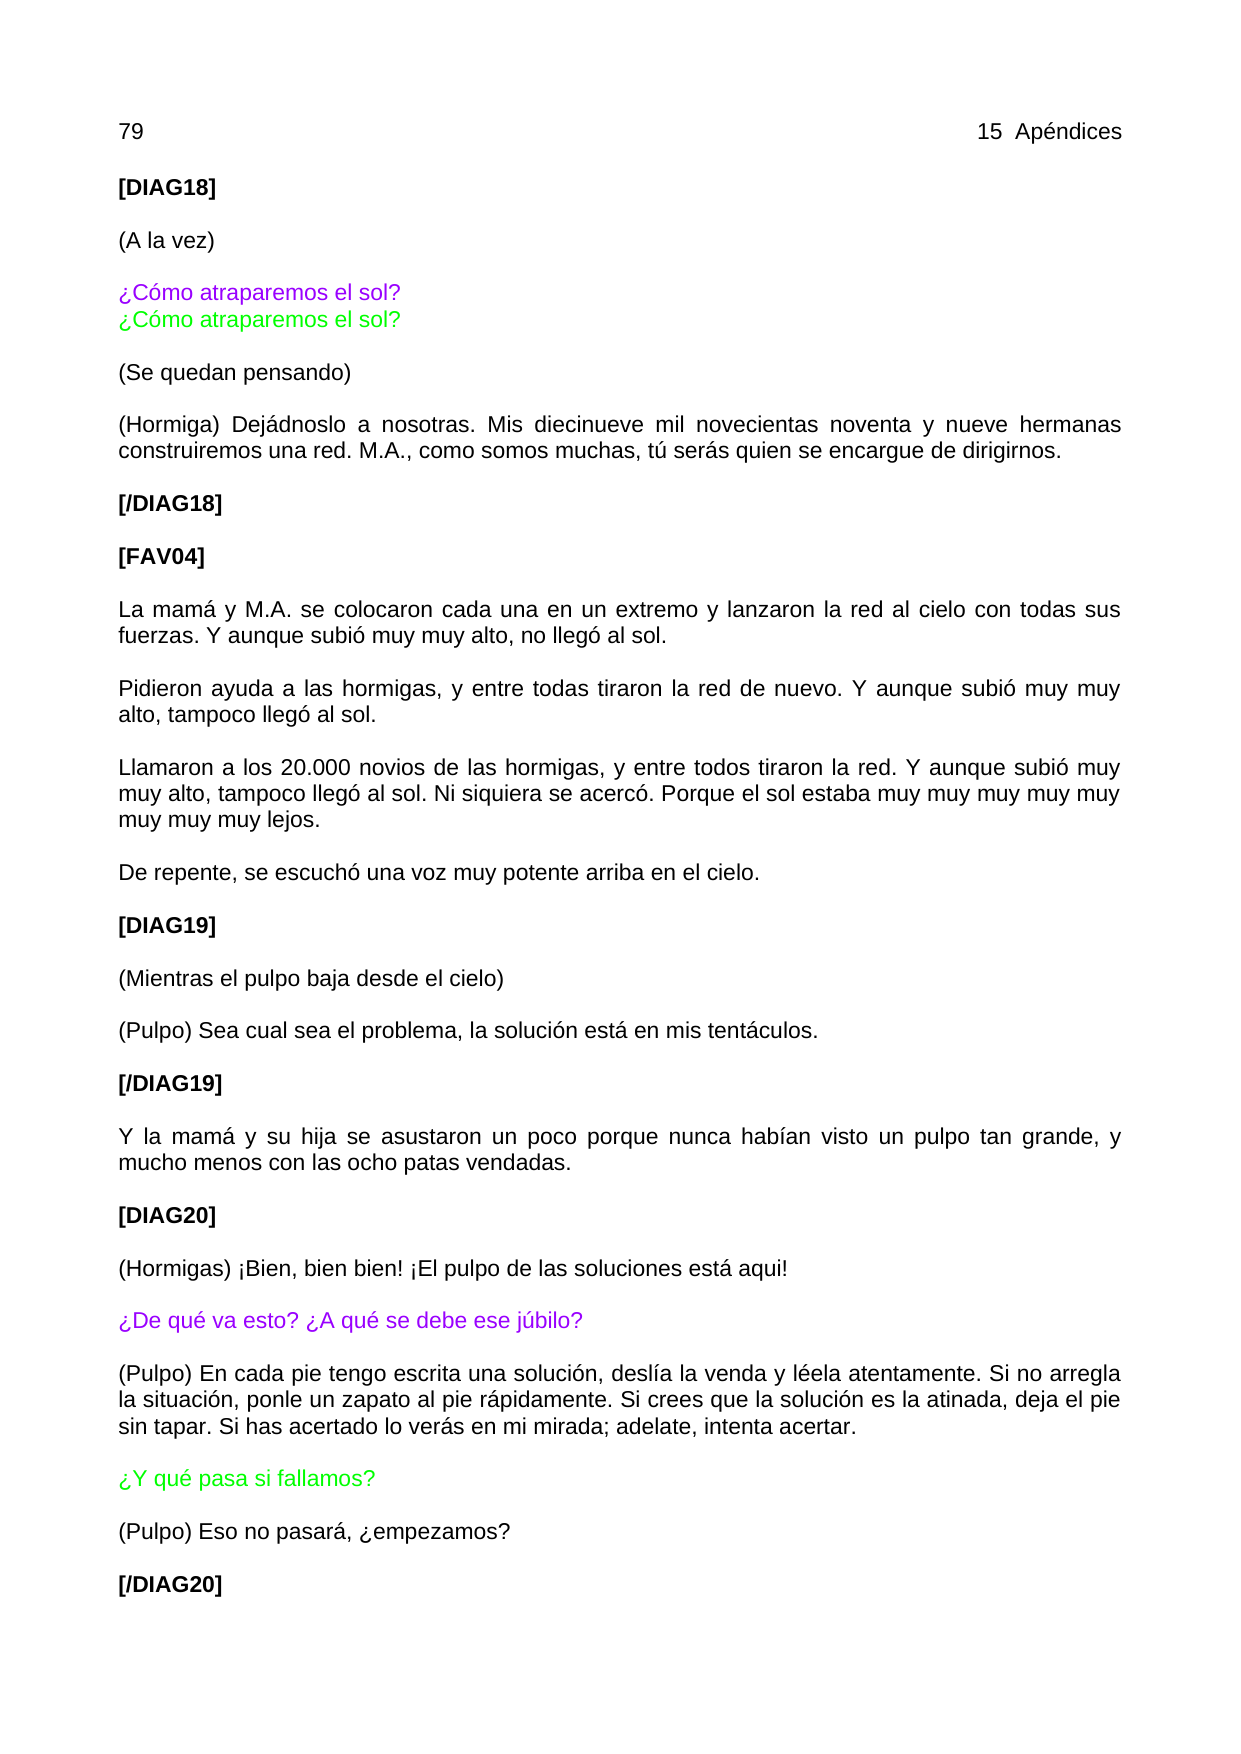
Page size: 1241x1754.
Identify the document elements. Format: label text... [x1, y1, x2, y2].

text ¿Cómo atraparemos el sol? [118, 279, 1122, 306]
text [DIAG19] [118, 912, 1122, 938]
text [/DIAG20] [118, 1571, 1122, 1597]
text (Pulpo) En cada pie tengo escrita una solución, deslía la venda y léela atentamente. Si no arregla la situación, ponle un zapato al pie rápidamente. Si crees que la solución es la atinada, deja el pie sin tapar. Si has acertado lo verás en mi mirada; adelate, intenta acertar. [118, 1360, 1122, 1439]
text Y la mamá y su hija se asustaron un poco porque nunca habían visto un pulpo tan grande, y mucho menos con las ocho patas vendadas. [118, 1123, 1122, 1175]
text ¿Cómo atraparemos el sol? [118, 306, 1122, 332]
text [DIAG18] [118, 174, 1122, 200]
text [/DIAG19] [118, 1070, 1122, 1096]
text (Hormiga) Dejádnoslo a nosotras. Mis diecinueve mil novecientas noventa y nueve hermanas construiremos una red. M.A., como somos muchas, tú serás quien se encargue de dirigirnos. [118, 411, 1122, 464]
text (Hormigas) ¡Bien, bien bien! ¡El pulpo de las soluciones está aqui! [118, 1254, 1122, 1281]
text [DIAG20] [118, 1202, 1122, 1228]
text ¿De qué va esto? ¿A qué se debe ese júbilo? [118, 1307, 1122, 1333]
text (Se quedan pensando) [118, 358, 1122, 385]
text La mamá y M.A. se colocaron cada una en un extremo y lanzaron la red al cielo con todas sus fuerzas. Y aunque subió muy muy alto, no llegó al sol. [118, 596, 1122, 648]
text Pidieron ayuda a las hormigas, y entre todas tiraron la red de nuevo. Y aunque subió muy muy alto, tampoco llegó al sol. [118, 675, 1122, 727]
text Llamaron a los 20.000 novios de las hormigas, y entre todos tiraron la red. Y aunque subió muy muy alto, tampoco llegó al sol. Ni siquiera se acercó. Porque el sol estaba muy muy muy muy muy muy muy muy lejos. [118, 754, 1122, 833]
text (Pulpo) Eso no pasará, ¿empezamos? [118, 1518, 1122, 1544]
text (A la vez) [118, 227, 1122, 253]
text [FAV04] [118, 543, 1122, 569]
text [/DIAG18] [118, 490, 1122, 517]
text (Mientras el pulpo baja desde el cielo) [118, 964, 1122, 991]
text De repente, se escuchó una voz muy potente arriba en el cielo. [118, 859, 1122, 886]
text (Pulpo) Sea cual sea el problema, la solución está en mis tentáculos. [118, 1017, 1122, 1044]
text ¿Y qué pasa si fallamos? [118, 1465, 1122, 1492]
